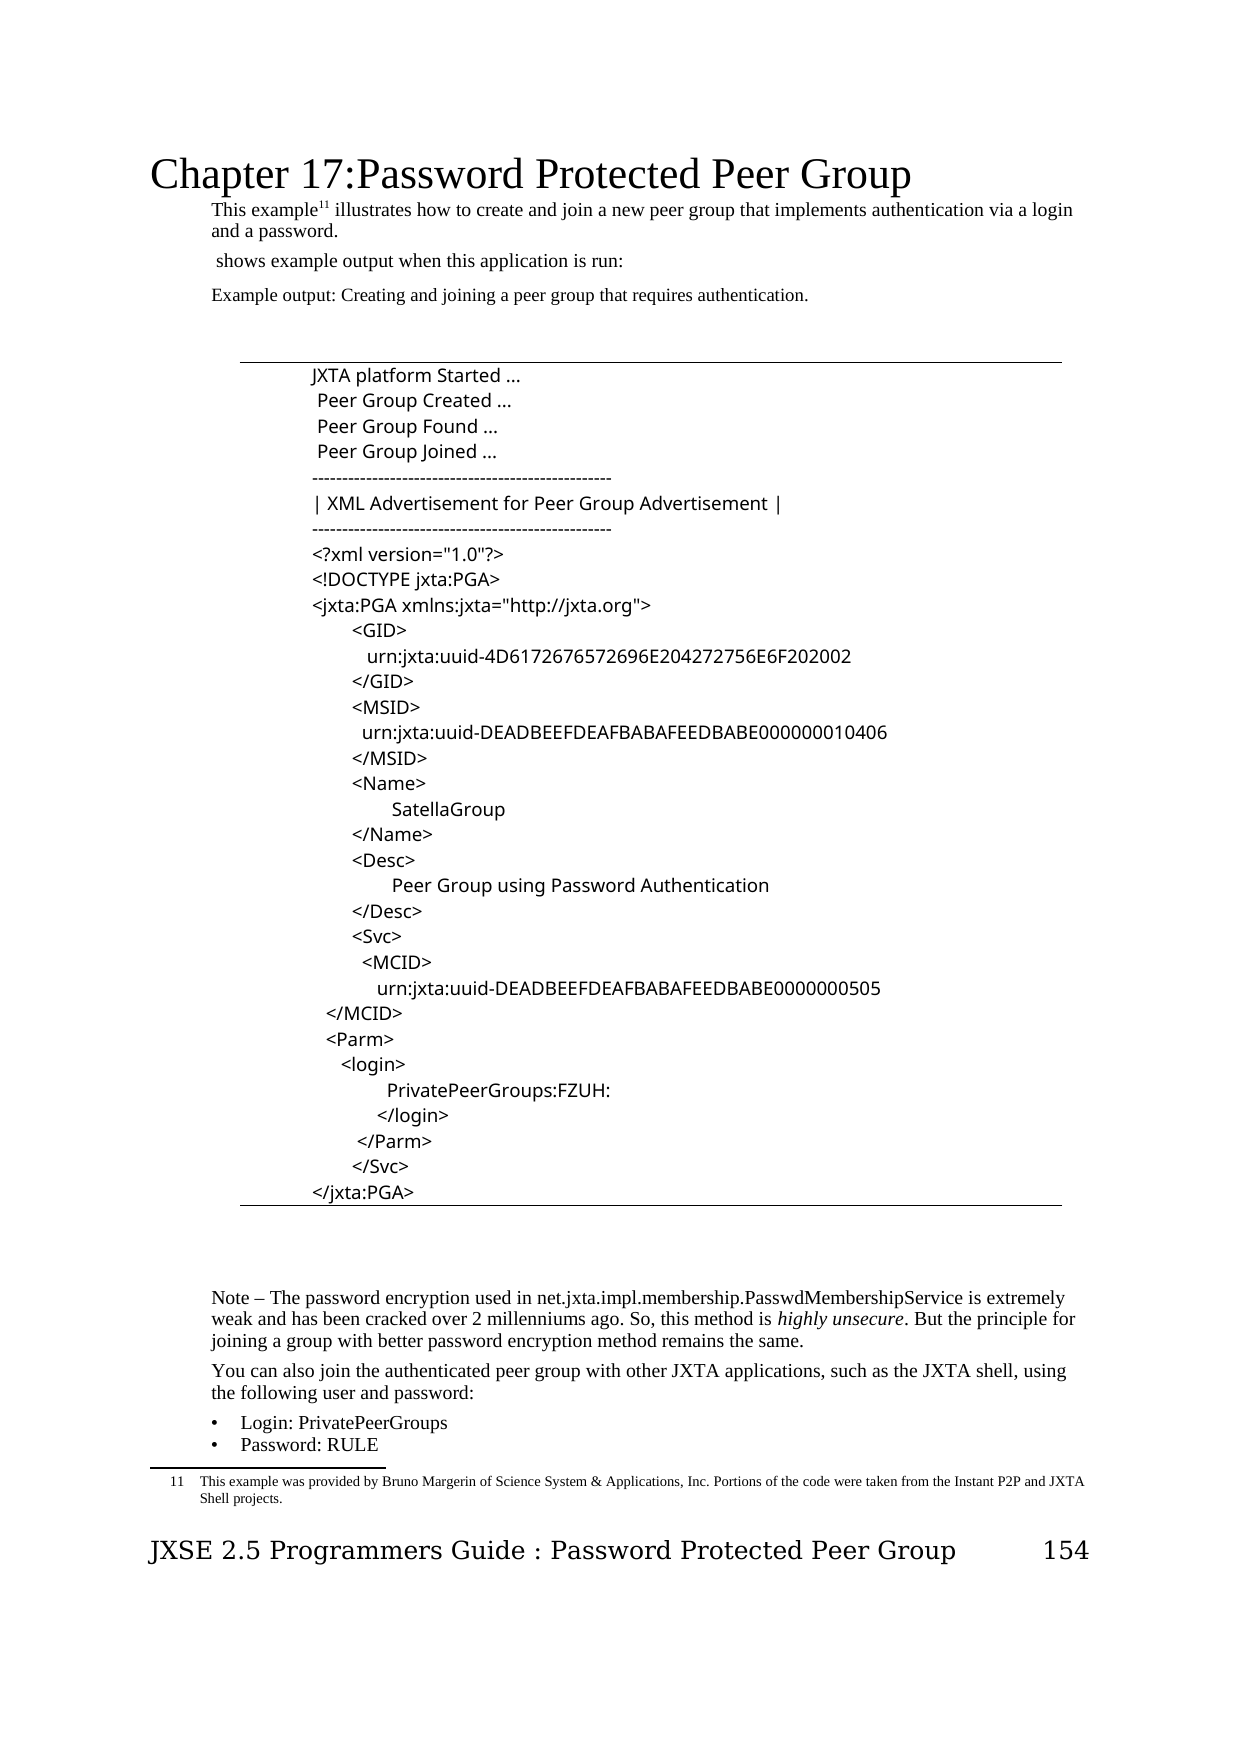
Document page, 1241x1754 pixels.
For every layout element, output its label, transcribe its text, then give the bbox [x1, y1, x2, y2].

table_header JXTA platform Started ... Peer Group Created ... Peer Group Found ... Peer Group Joined ... -------------------------------------------------- | XML Advertisement for Peer Group Advertisement | -------------------------------------------------- <?xml version="1.0"?> <!DOCTYPE jxta:PGA> <jxta:PGA xmlns:jxta="http://jxta.org"> <GID> urn:jxta:uuid-4D6172676572696E204272756E6F202002 </GID> <MSID> urn:jxta:uuid-DEADBEEFDEAFBABAFEEDBABE000000010406 </MSID> <Name> SatellaGroup </Name> <Desc> Peer Group using Password Authentication </Desc> <Svc> <MCID> urn:jxta:uuid-DEADBEEFDEAFBABAFEEDBABE0000000505 </MCID> <Parm> <login> PrivatePeerGroups:FZUH: </login> </Parm> </Svc> </jxta:PGA> [240, 363, 1062, 1205]
list Password: RULE [211, 1434, 1090, 1456]
list Login: PrivatePeerGroups [211, 1412, 1090, 1434]
text This example was provided by Bruno Margerin of Science System & Applications, Inc. Portions of the code were taken from the Instant P2P and JXTA Shell projects. [169, 1474, 1090, 1506]
text shows example output when this application is run: [211, 250, 1090, 272]
text You can also join the authenticated peer group with other JXTA applications, such as the JXTA shell, using the following user and password: [211, 1360, 1090, 1404]
list The password encryption used in net.jxta.impl.membership.PasswdMembershipService is extremely weak and has been cracked over 2 millenniums ago. So, this method is highly unsecure. But the principle for joining a group with better password encryption method remains the same. [211, 1287, 1090, 1352]
text This example illustrates how to create and join a new peer group that implements authentication via a login and a password. [211, 198, 1090, 242]
title Password Protected Peer Group [150, 150, 1041, 198]
list Example output: Creating and joining a peer group that requires authentication. [211, 285, 1090, 305]
